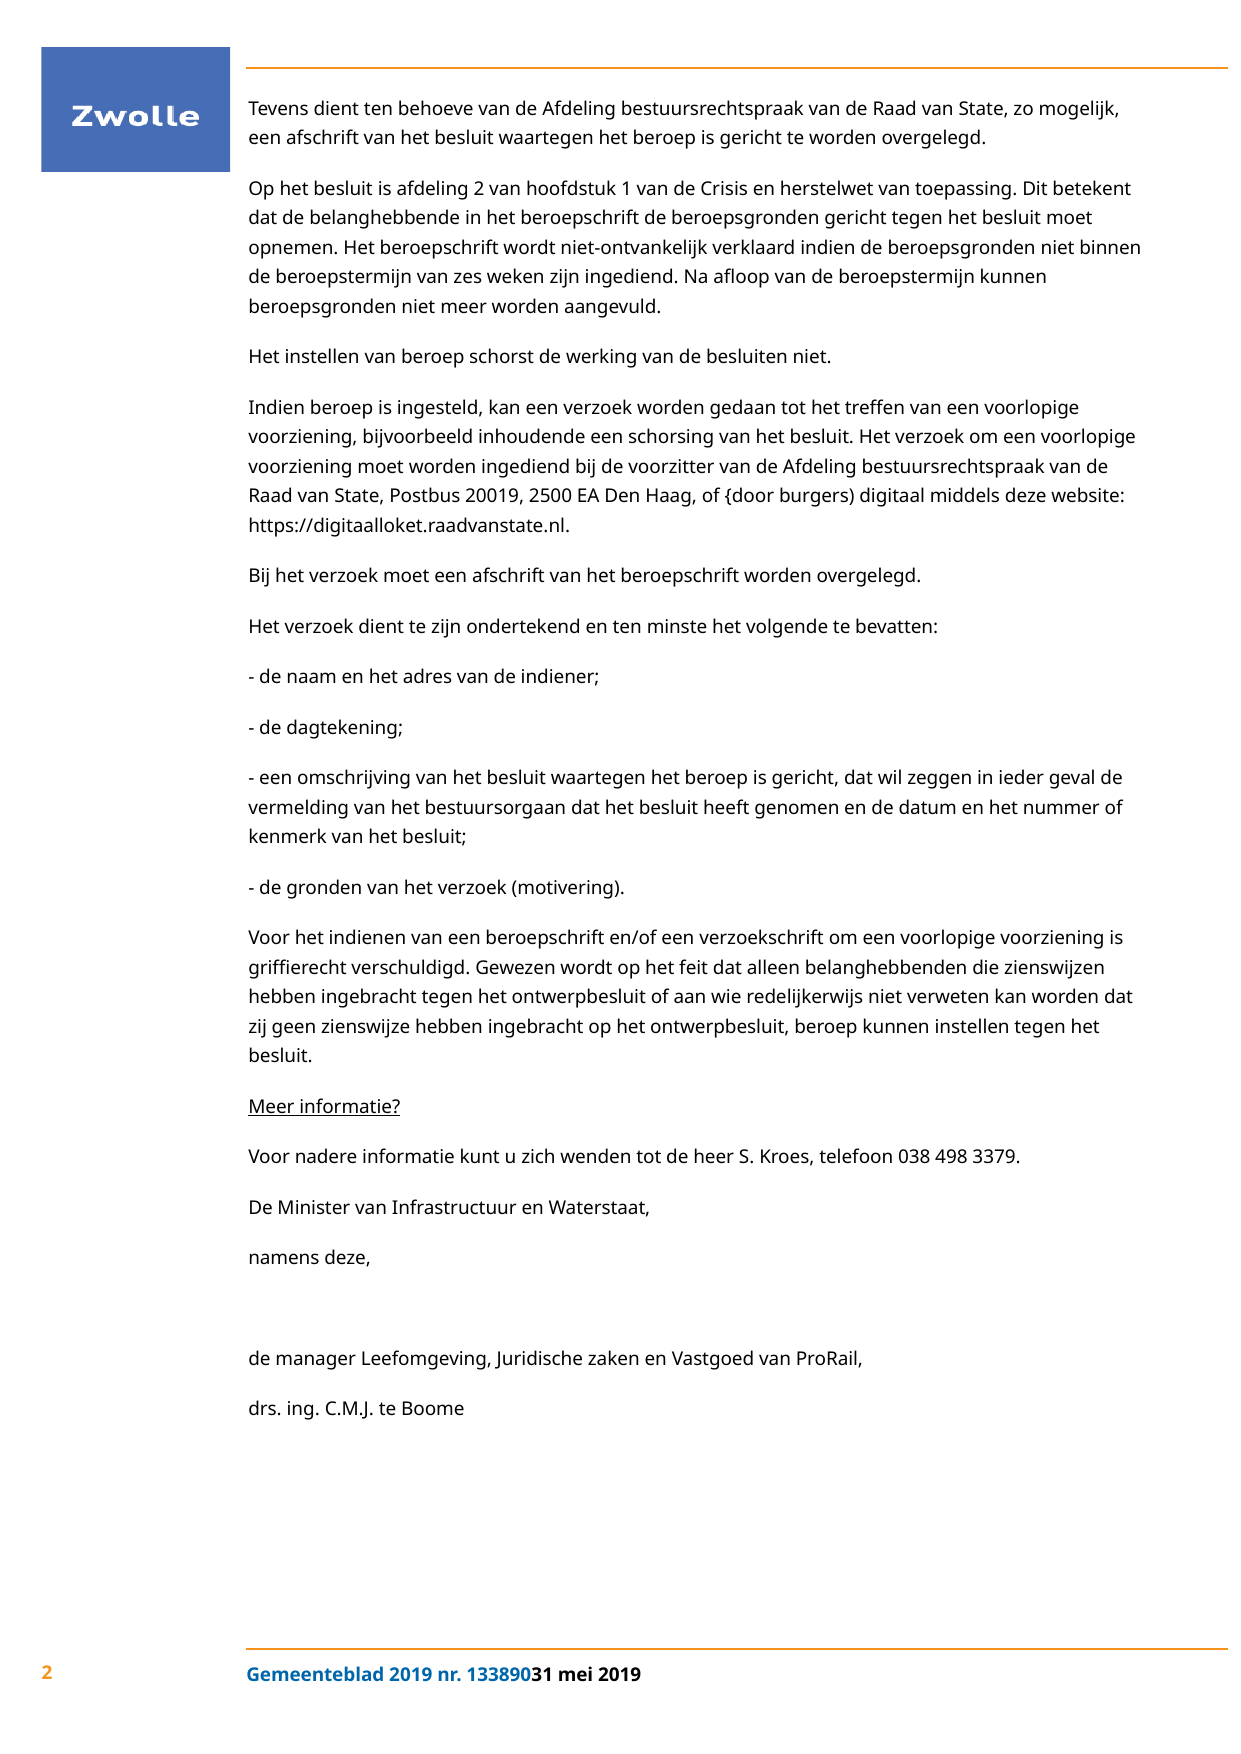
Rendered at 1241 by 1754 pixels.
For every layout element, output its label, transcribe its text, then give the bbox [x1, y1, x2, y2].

text Bij het verzoek moet een afschrift van het beroepschrift worden overgelegd. [248, 563, 1152, 588]
text Het instellen van beroep schorst de werking van de besluiten niet. [248, 343, 1152, 369]
text - de naam en het adres van de indiener; [248, 663, 1152, 689]
text Meer informatie? [248, 1093, 1152, 1119]
text Op het besluit is afdeling 2 van hoofdstuk 1 van de Crisis en herstelwet van toepassing. Dit betekent dat de belanghebbende in het beroepschrift de beroepsgronden gericht tegen het besluit moet opnemen. Het beroepschrift wordt niet-ontvankelijk verklaard indien de beroepsgronden niet binnen de beroepstermijn van zes weken zijn ingediend. Na afloop van de beroepstermijn kunnen beroepsgronden niet meer worden aangevuld. [248, 175, 1152, 319]
text namens deze, [248, 1244, 1152, 1270]
text - de dagtekening; [248, 714, 1152, 740]
text drs. ing. C.M.J. te Boome [248, 1396, 1152, 1421]
text Voor nadere informatie kunt u zich wenden tot de heer S. Kroes, telefoon 038 498 3379. [248, 1143, 1152, 1169]
text De Minister van Infrastructuur en Waterstaat, [248, 1194, 1152, 1220]
text de manager Leefomgeving, Juridische zaken en Vastgoed van ProRail, [248, 1345, 1152, 1371]
text Indien beroep is ingesteld, kan een verzoek worden gedaan tot het treffen van een voorlopige voorziening, bijvoorbeeld inhoudende een schorsing van het besluit. Het verzoek om een voorlopige voorziening moet worden ingediend bij de voorzitter van de Afdeling bestuursrechtspraak van de Raad van State, Postbus 20019, 2500 EA Den Haag, of {door burgers) digitaal middels deze website: https://digitaalloket.raadvanstate.nl. [248, 394, 1152, 538]
text Het verzoek dient te zijn ondertekend en ten minste het volgende te bevatten: [248, 613, 1152, 639]
picture [41, 47, 231, 172]
text - een omschrijving van het besluit waartegen het beroep is gericht, dat wil zeggen in ieder geval de vermelding van het bestuursorgaan dat het besluit heeft genomen en de datum en het nummer of kenmerk van het besluit; [248, 764, 1152, 849]
text - de gronden van het verzoek (motivering). [248, 874, 1152, 900]
text Tevens dient ten behoeve van de Afdeling bestuursrechtspraak van de Raad van State, zo mogelijk, een afschrift van het besluit waartegen het beroep is gericht te worden overgelegd. [248, 95, 1152, 150]
text Voor het indienen van een beroepschrift en/of een verzoekschrift om een voorlopige voorziening is griffierecht verschuldigd. Gewezen wordt op het feit dat alleen belanghebbenden die zienswijzen hebben ingebracht tegen het ontwerpbesluit of aan wie redelijkerwijs niet verweten kan worden dat zij geen zienswijze hebben ingebracht op het ontwerpbesluit, beroep kunnen instellen tegen het besluit. [248, 924, 1152, 1068]
